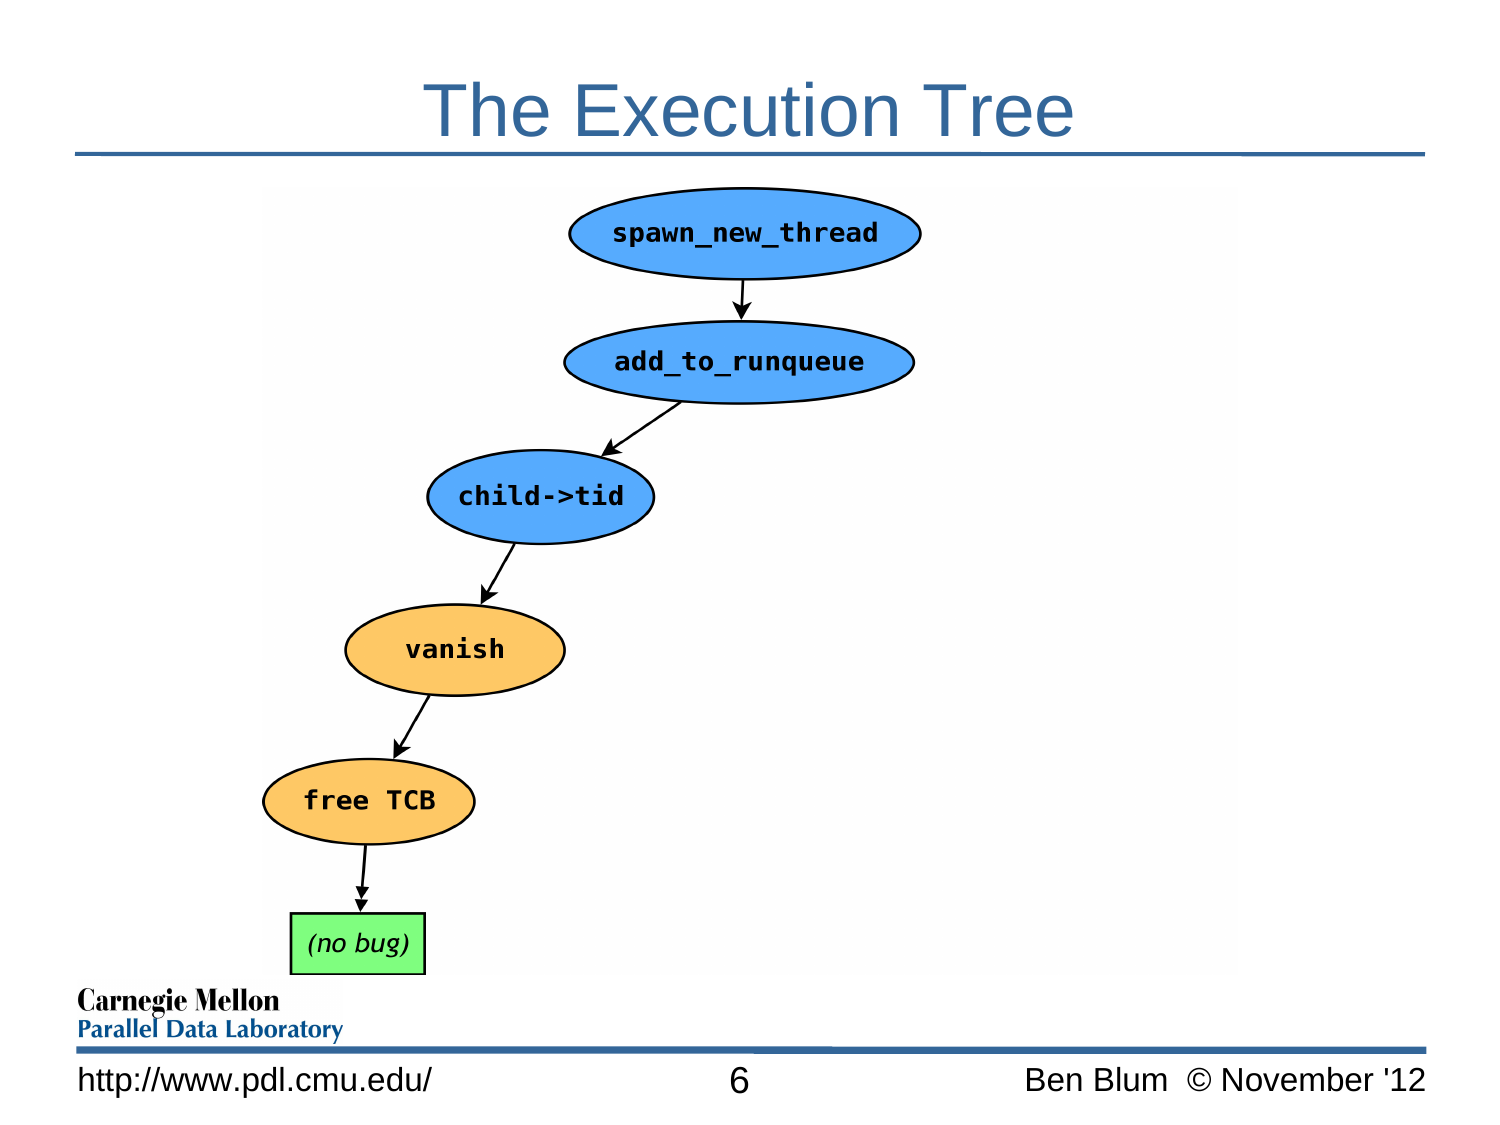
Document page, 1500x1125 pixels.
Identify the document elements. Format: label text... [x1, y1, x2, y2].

title The Execution Tree [112, 50, 1388, 163]
picture [77, 979, 343, 1044]
picture [262, 187, 1238, 976]
